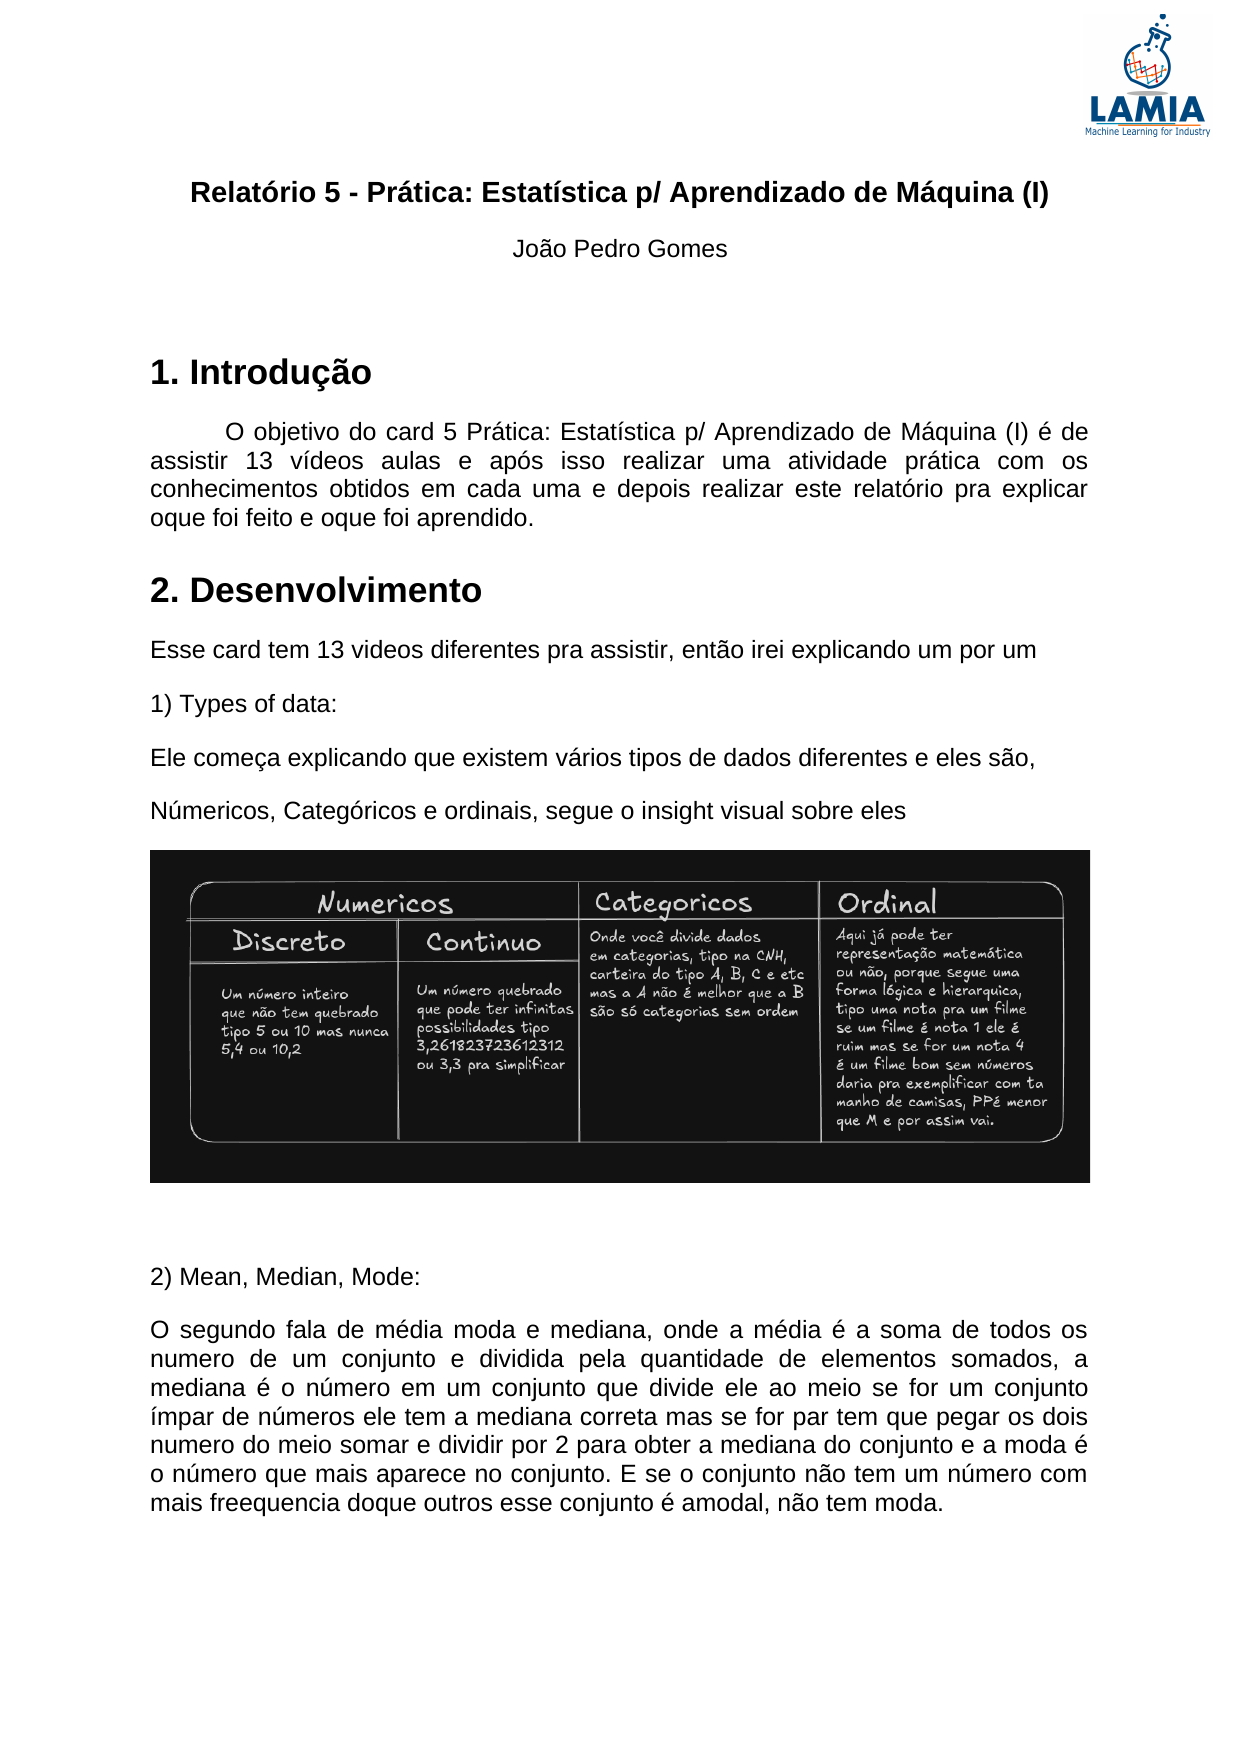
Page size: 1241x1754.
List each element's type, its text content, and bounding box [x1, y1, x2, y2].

text O segundo fala de média moda e mediana, onde a média é a soma de todos os numero de um conjunto e dividida pela quantidade de elementos somados, a mediana é o número em um conjunto que divide ele ao meio se for um conjunto ímpar de números ele tem a mediana correta mas se for par tem que pegar os dois numero do meio somar e dividir por 2 para obter a mediana do conjunto e a moda é o número que mais aparece no conjunto. E se o conjunto não tem um número com mais freequencia doque outros esse conjunto é amodal, não tem moda. [150, 1316, 1090, 1517]
text 1) Types of data: [150, 689, 1090, 718]
text Ele começa explicando que existem vários tipos de dados diferentes e eles são, [150, 743, 1090, 771]
text Númericos, Categóricos e ordinais, segue o insight visual sobre eles [150, 796, 1090, 825]
picture [150, 850, 1091, 1183]
subtitle 2. Desenvolvimento [150, 569, 1090, 610]
text O objetivo do card 5 Prática: Estatística p/ Aprendizado de Máquina (I) é de assistir 13 vídeos aulas e após isso realizar uma atividade prática com os conhecimentos obtidos em cada uma e depois realizar este relatório pra explicar oque foi feito e oque foi aprendido. [150, 417, 1090, 532]
subtitle 1. Introdução [150, 351, 1090, 392]
text 2) Mean, Median, Mode: [150, 1262, 1090, 1291]
text João Pedro Gomes [150, 233, 1090, 262]
picture [1082, 14, 1214, 140]
text Relatório 5 - Prática: Estatística p/ Aprendizado de Máquina (I) [150, 175, 1090, 208]
text Esse card tem 13 videos diferentes pra assistir, então irei explicando um por um [150, 635, 1090, 664]
